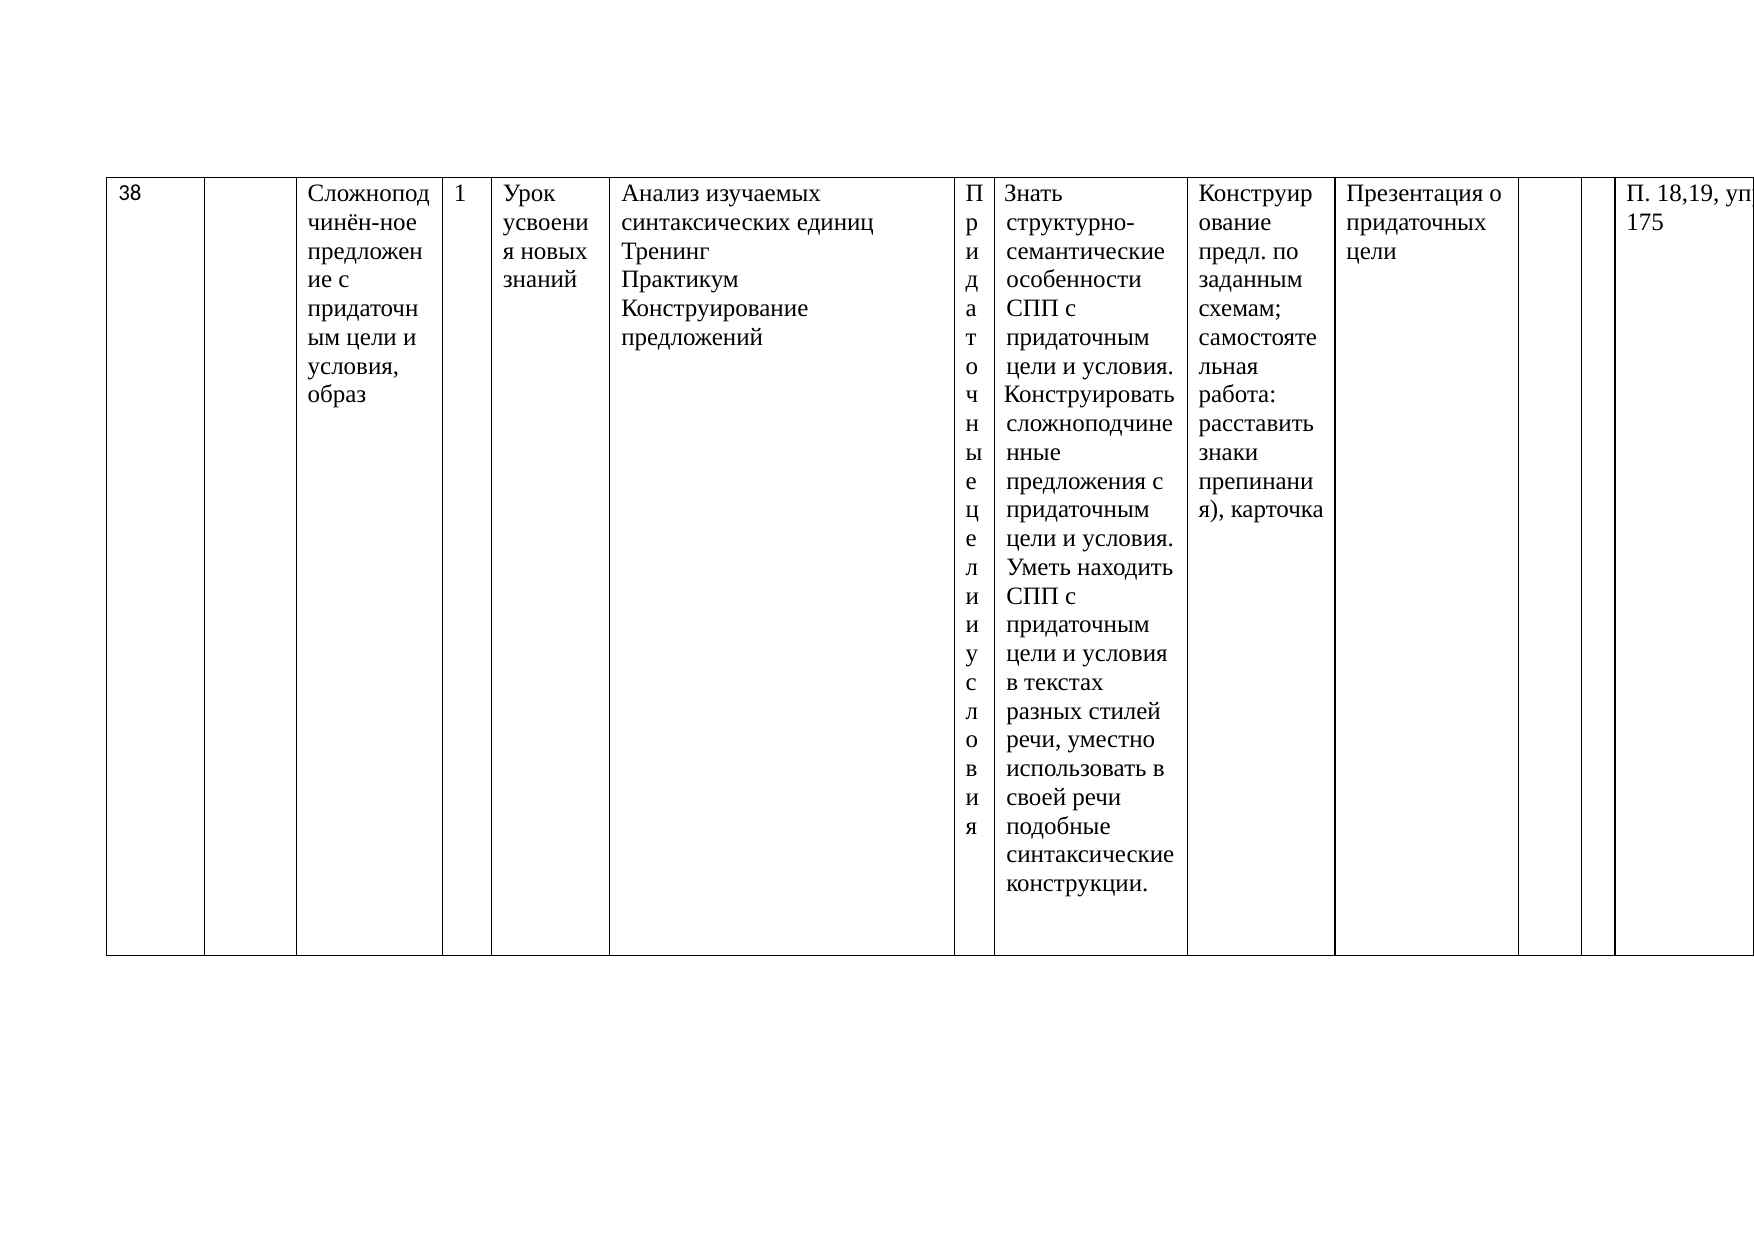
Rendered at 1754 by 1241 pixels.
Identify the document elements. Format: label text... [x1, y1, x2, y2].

table_cell [205, 178, 296, 954]
table_cell Анализ изучаемых синтаксических единиц Тренинг Практикум Конструирование предложений [610, 178, 954, 954]
table_cell Придаточные цели и условия [955, 178, 994, 954]
table_cell Презентация о придаточных цели [1336, 178, 1518, 954]
table_cell 1 [443, 178, 491, 954]
table_cell Сложноподчинён-ное предложение с придаточным цели и условия, образ [297, 178, 442, 954]
table_cell Знать структурно-семантические особенности СПП с придаточным цели и условия. Конструировать сложноподчиненные предложения с придаточным цели и условия. Уметь находить СПП с придаточным цели и условия в текстах разных стилей речи, уместно использовать в своей речи подобные синтаксические конструкции. [995, 178, 1187, 954]
table_cell [1519, 178, 1581, 954]
table_cell Конструирование предл. по заданным схемам; самостоятельная работа: расставить знаки препинания), карточка [1188, 178, 1334, 954]
table_cell [1582, 178, 1614, 954]
table_cell Урок усвоения новых знаний [492, 178, 609, 954]
table_cell 38 [107, 178, 204, 954]
table_cell П. 18,19, упр. 175 [1616, 178, 1753, 954]
